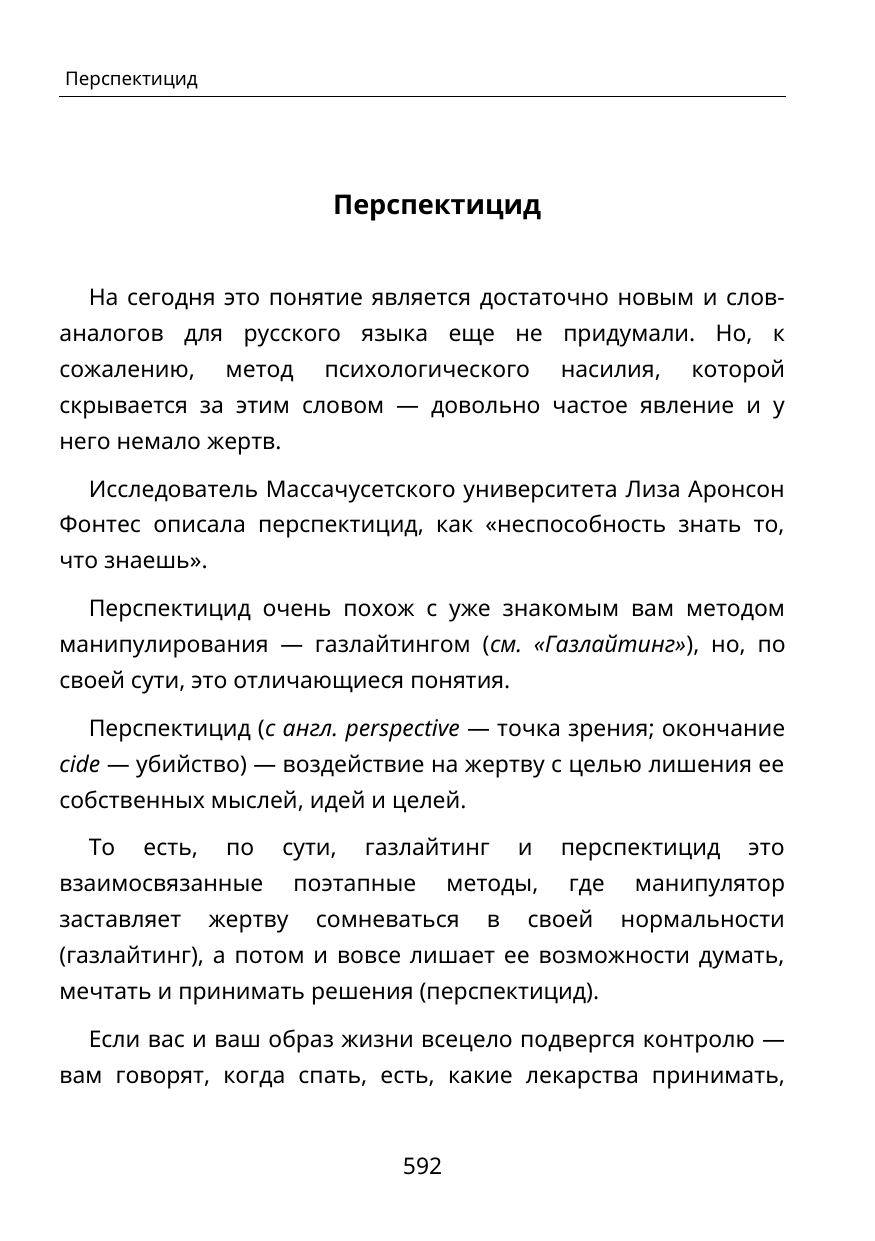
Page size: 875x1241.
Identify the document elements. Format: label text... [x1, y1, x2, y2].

text Перспектицид (с англ. perspective — точка зрения; окончание cide — убийство) — воздействие на жертву с целью лишения ее собственных мыслей, идей и целей. [59, 712, 786, 815]
text Исследователь Массачусетского университета Лиза Аронсон Фонтес описала перспектицид, как «неспособность знать то, что знаешь». [59, 472, 786, 576]
text На сегодня это понятие является достаточно новым и слов-аналогов для русского языка еще не придумали. Но, к сожалению, метод психологического насилия, которой скрывается за этим словом — довольно частое явление и у него немало жертв. [59, 281, 786, 456]
text Перспектицид очень похож с уже знакомым вам методом манипулирования — газлайтингом (см. «Газлайтинг»), но, по своей сути, это отличающиеся понятия. [59, 592, 786, 695]
text Если вас и ваш образ жизни всецело подвергся контролю — вам говорят, когда спать, есть, какие лекарства принимать, [59, 1023, 786, 1090]
text То есть, по сути, газлайтинг и перспектицид это взаимосвязанные поэтапные методы, где манипулятор заставляет жертву сомневаться в своей нормальности (газлайтинг), а потом и вовсе лишает ее возможности думать, мечтать и принимать решения (перспектицид). [59, 831, 786, 1006]
subtitle Перспектицид [59, 185, 786, 222]
